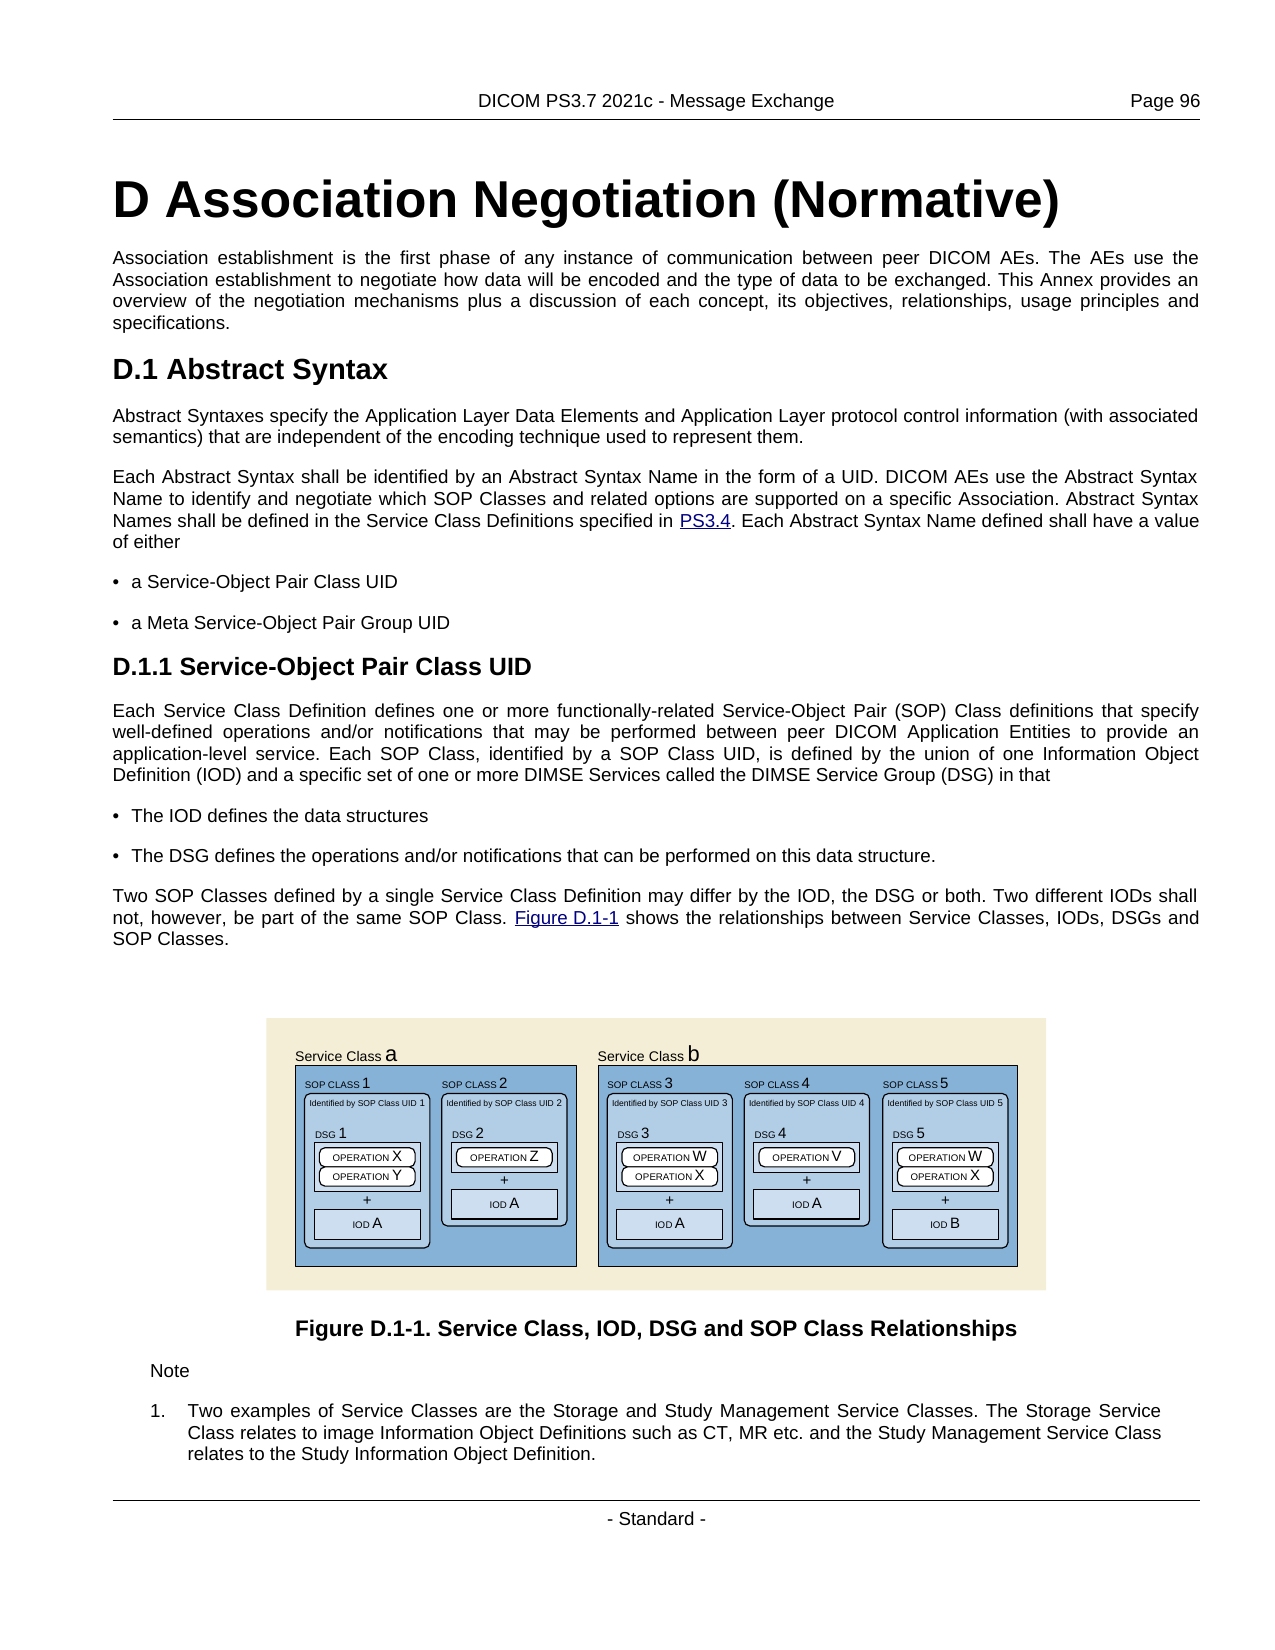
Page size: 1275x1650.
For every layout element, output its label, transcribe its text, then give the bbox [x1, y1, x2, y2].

text Each Service Class Definition defines one or more functionally-related Service-Object Pair (SOP) Class definitions that specify well-defined operations and/or notifications that may be performed between peer DICOM Application Entities to provide an application-level service. Each SOP Class, identified by a SOP Class UID, is defined by the union of one Information Object Definition (IOD) and a specific set of one or more DIMSE Services called the DIMSE Service Group (DSG) in that [112, 699, 1200, 786]
text D Association Negotiation (Normative) [112, 169, 1200, 228]
text Each Abstract Syntax shall be identified by an Abstract Syntax Name in the form of a UID. DICOM AEs use the Abstract Syntax Name to identify and negotiate which SOP Classes and related options are supported on a specific Association. Abstract Syntax Names shall be defined in the Service Class Definitions specified in PS3.4. Each Abstract Syntax Name defined shall have a value of either [112, 466, 1200, 552]
text • The DSG defines the operations and/or notifications that can be performed on this data structure. [112, 845, 1200, 866]
text • a Service-Object Pair Class UID [112, 571, 1200, 593]
text Figure D.1-1. Service Class, IOD, DSG and SOP Class Relationships [112, 1315, 1200, 1341]
text 1. Two examples of Service Classes are the Storage and Study Management Service Classes. The Storage Service Class relates to image Information Object Definitions such as CT, MR etc. and the Study Management Service Class relates to the Study Information Object Definition. [150, 1400, 1162, 1465]
text D.1.1 Service-Object Pair Class UID [112, 652, 1200, 681]
text Association establishment is the first phase of any instance of communication between peer DICOM AEs. The AEs use the Association establishment to negotiate how data will be encoded and the type of data to be exchanged. This Annex provides an overview of the negotiation mechanisms plus a discussion of each concept, its objectives, relationships, usage principles and specifications. [112, 247, 1200, 333]
text • The IOD defines the data structures [112, 804, 1200, 826]
text Note [150, 1360, 1162, 1381]
text Two SOP Classes defined by a single Service Class Definition may differ by the IOD, the DSG or both. Two different IODs shall not, however, be part of the same SOP Class. Figure D.1-1 shows the relationships between Service Classes, IODs, DSGs and SOP Classes. [112, 885, 1200, 950]
text Abstract Syntaxes specify the Application Layer Data Elements and Application Layer protocol control information (with associated semantics) that are independent of the encoding technique used to represent them. [112, 404, 1200, 447]
text D.1 Abstract Syntax [112, 352, 1200, 386]
text • a Meta Service-Object Pair Group UID [112, 612, 1200, 633]
